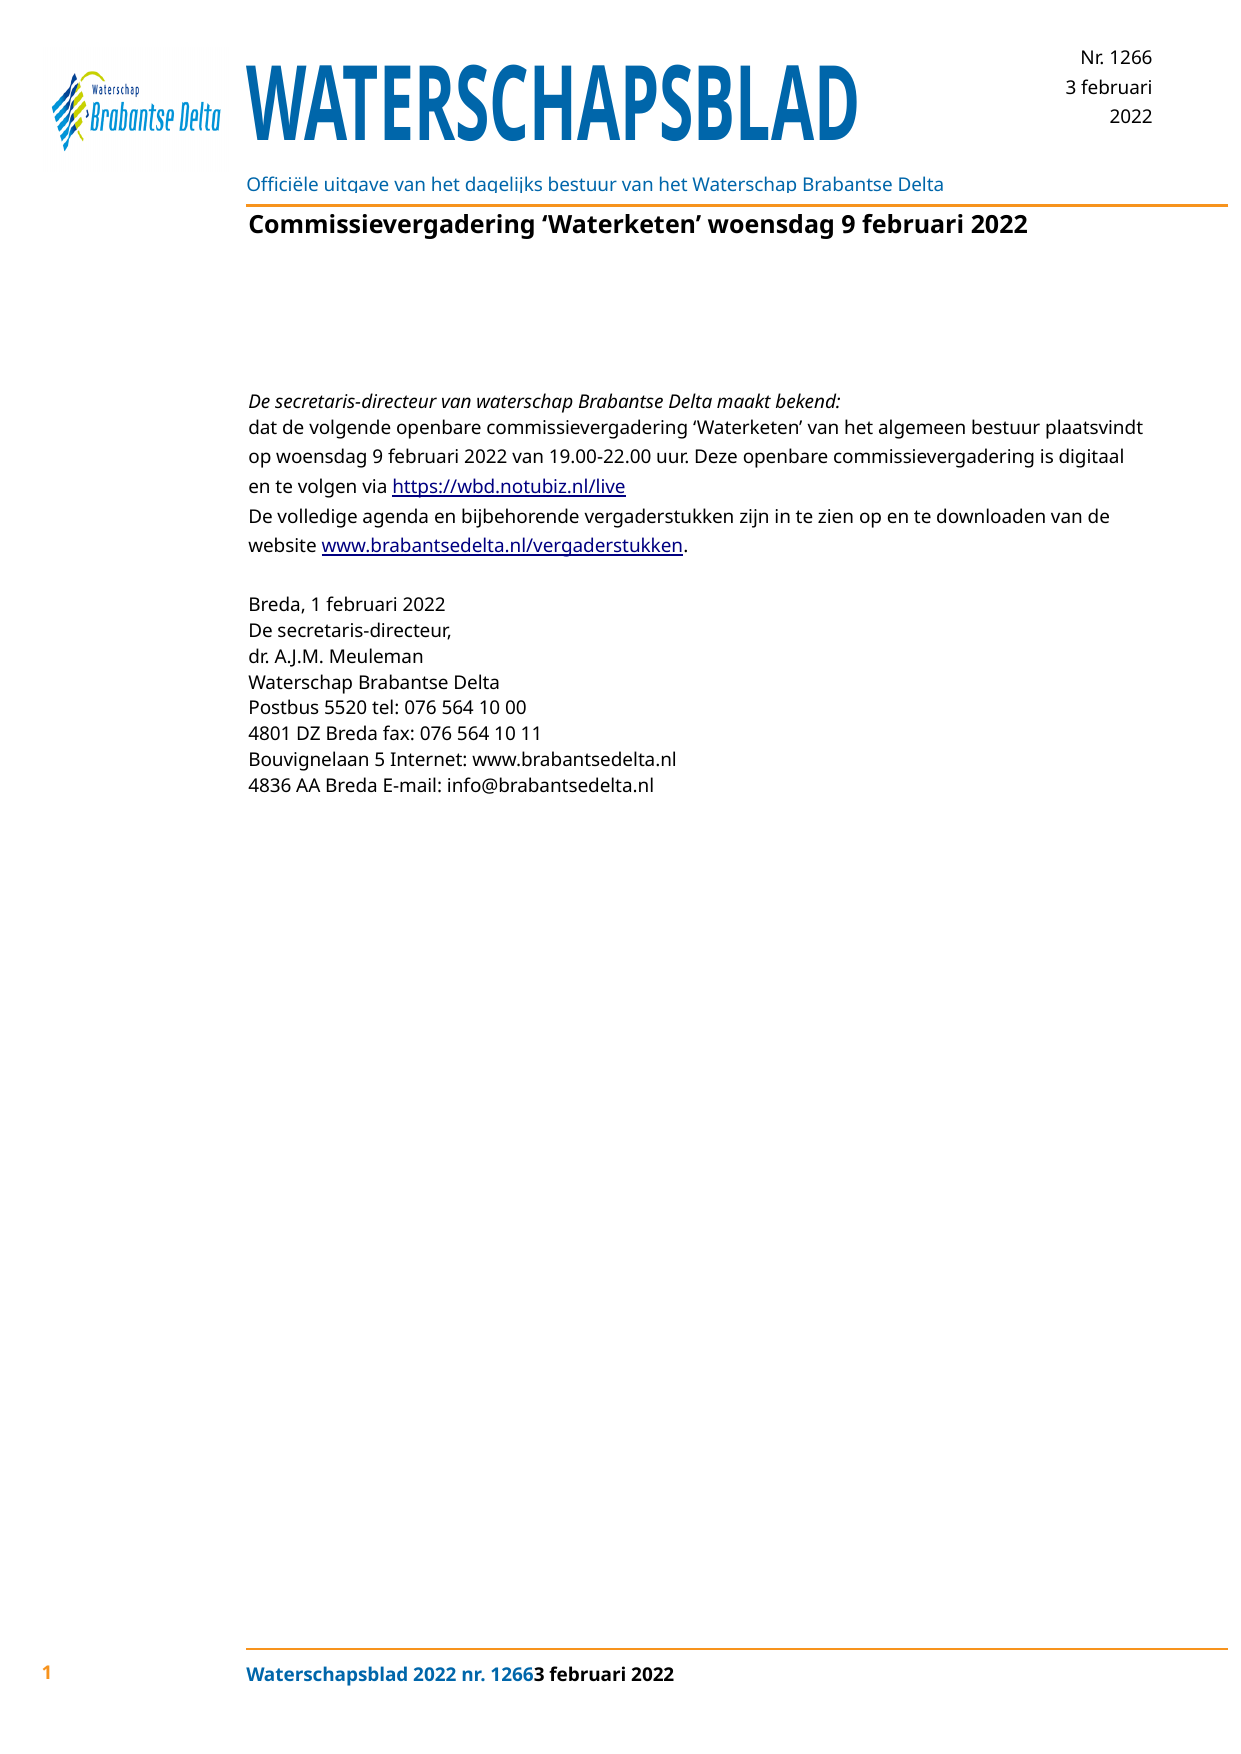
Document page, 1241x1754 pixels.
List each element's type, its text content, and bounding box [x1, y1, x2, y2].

text Bouvignelaan 5 Internet: www.brabantsedelta.nl [248, 746, 1152, 772]
picture [41, 47, 231, 172]
text Breda, 1 februari 2022 [248, 592, 1152, 617]
text dat de volgende openbare commissievergadering ‘Waterketen’ van het algemeen bestuur plaatsvindt op woensdag 9 februari 2022 van 19.00-22.00 uur. Deze openbare commissievergadering is digitaal en te volgen via https://wbd.notubiz.nl/live [248, 414, 1152, 499]
text De secretaris-directeur van waterschap Brabantse Delta maakt bekend: [248, 388, 1152, 414]
text Commissievergadering ‘Waterketen’ woensdag 9 februari 2022 [248, 207, 1152, 241]
text De volledige agenda en bijbehorende vergaderstukken zijn in te zien op en te downloaden van de website www.brabantsedelta.nl/vergaderstukken. [248, 503, 1152, 558]
text Postbus 5520 tel: 076 564 10 00 [248, 694, 1152, 720]
text dr. A.J.M. Meuleman [248, 643, 1152, 669]
text 4836 AA Breda E-mail: info@brabantsedelta.nl [248, 772, 1152, 797]
text 4801 DZ Breda fax: 076 564 10 11 [248, 720, 1152, 746]
text Waterschap Brabantse Delta [248, 669, 1152, 694]
text De secretaris-directeur, [248, 617, 1152, 643]
